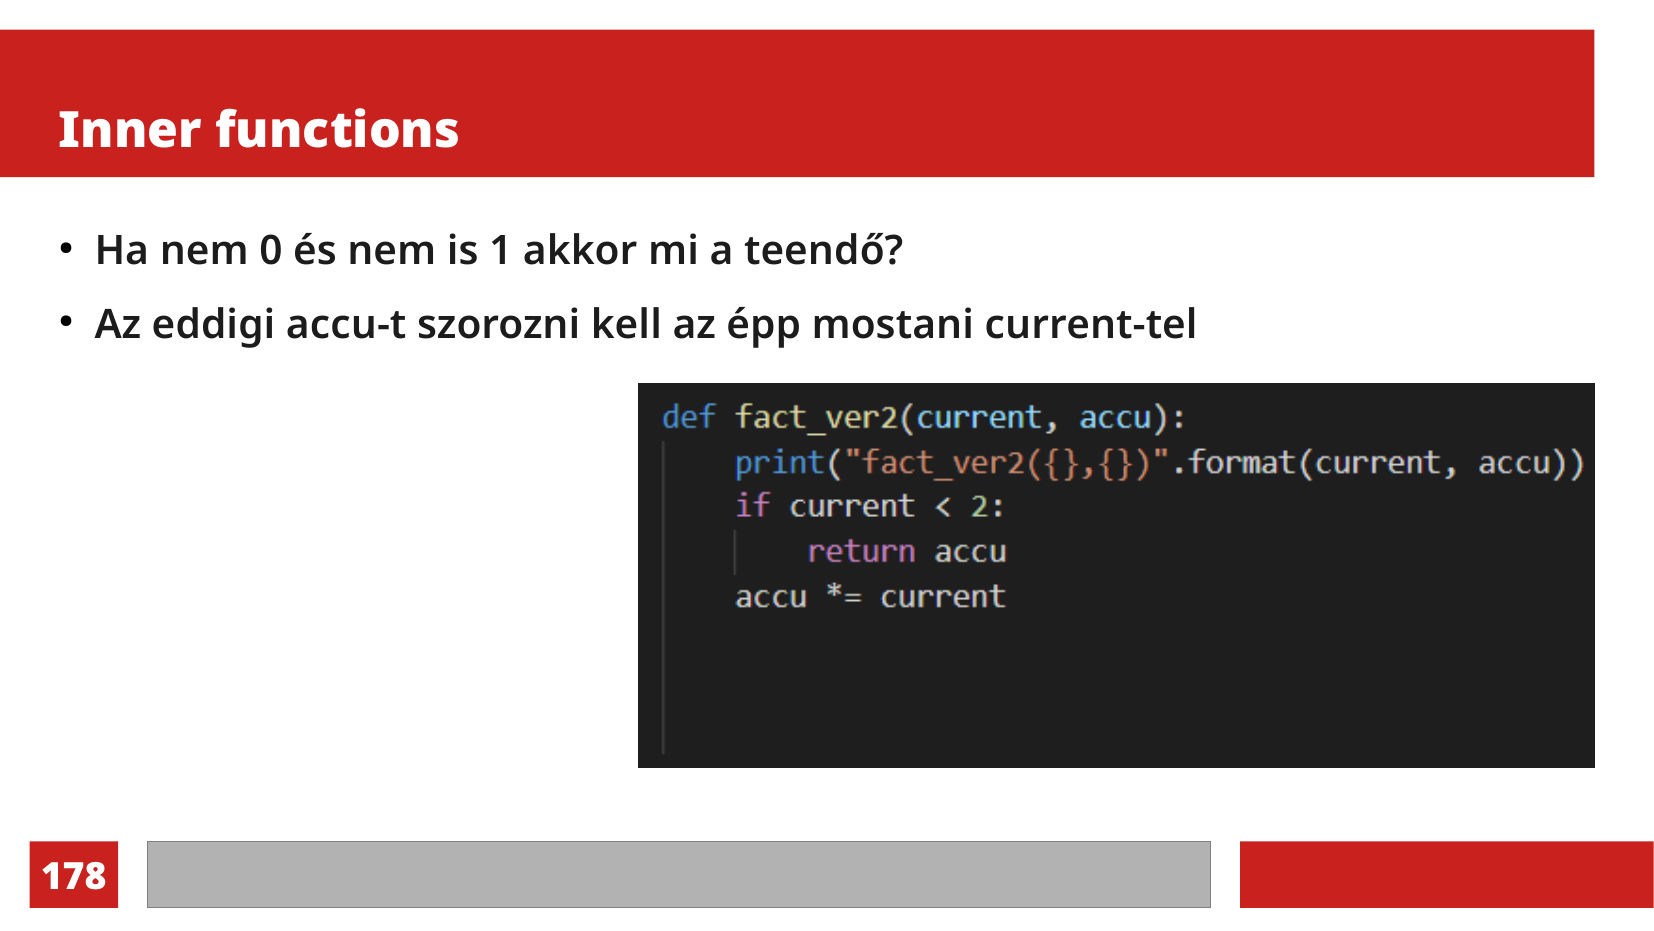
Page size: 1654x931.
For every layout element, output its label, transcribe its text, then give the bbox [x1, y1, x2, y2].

list Ha nem 0 és nem is 1 akkor mi a teendő? Az eddigi accu-t szorozni kell az épp mostani current-tel [59, 221, 1565, 739]
picture [638, 383, 1595, 768]
title Inner functions [59, 44, 1595, 163]
